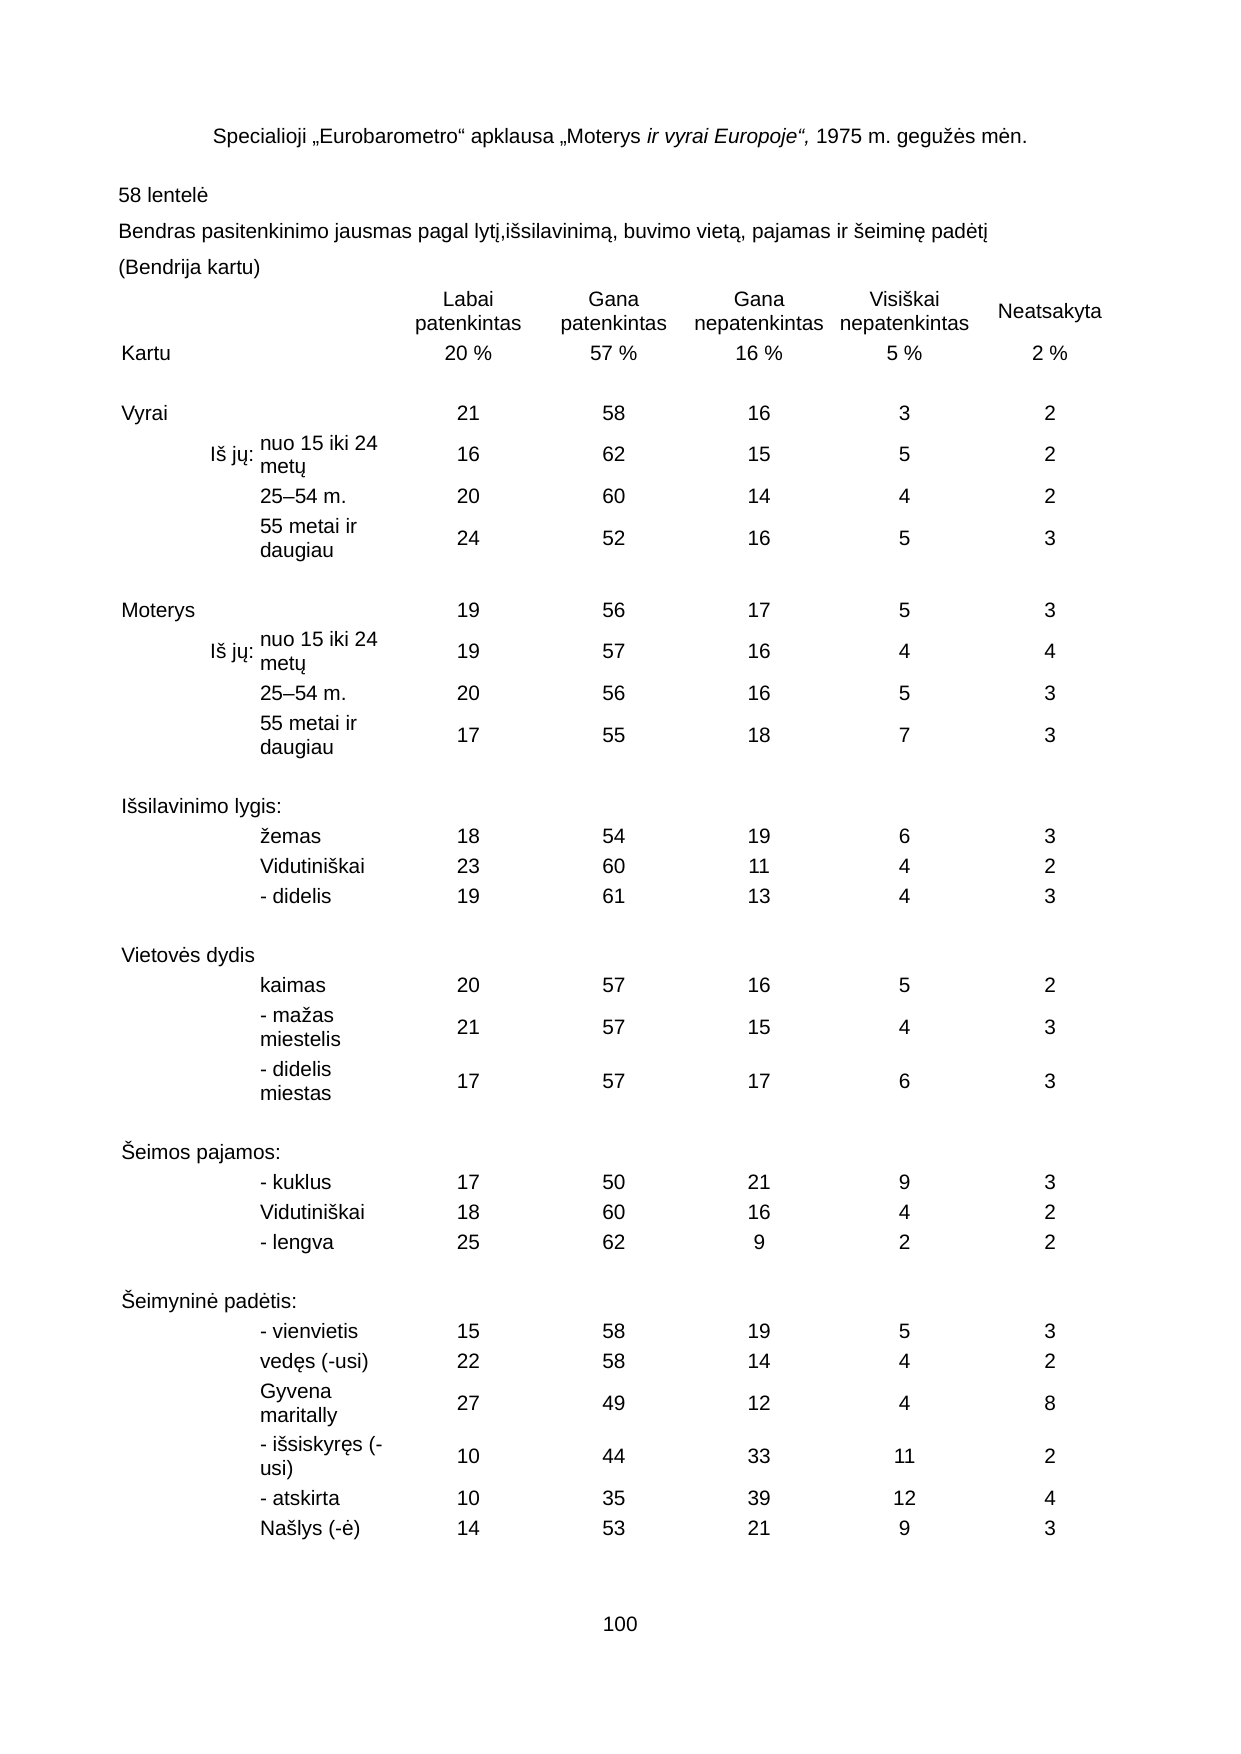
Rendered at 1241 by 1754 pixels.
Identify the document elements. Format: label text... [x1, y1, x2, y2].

table_cell 16 [686, 970, 832, 1000]
table_cell [686, 368, 832, 398]
table_cell Kartu [118, 338, 257, 368]
table_cell kaimas [257, 970, 395, 1000]
table_cell [257, 1256, 395, 1286]
table_cell 8 [977, 1376, 1122, 1429]
table_cell [257, 762, 395, 791]
table_header [118, 284, 257, 338]
table_cell [977, 1108, 1122, 1137]
table_cell 17 [395, 708, 541, 762]
table_cell 3 [977, 708, 1122, 762]
table_cell 3 [977, 1167, 1122, 1197]
table_cell 4 [832, 1197, 977, 1227]
table_header [257, 284, 395, 338]
table_cell 25 [395, 1227, 541, 1256]
table_cell [118, 708, 257, 762]
table_cell [686, 1137, 832, 1167]
table_cell 20 [395, 678, 541, 708]
table_cell 61 [541, 881, 686, 911]
table_cell 10 [395, 1429, 541, 1483]
table_cell 16 [686, 398, 832, 427]
text Bendras pasitenkinimo jausmas pagal lytį,išsilavinimą, buvimo vietą, pajamas ir šeiminę padėtį [118, 219, 1122, 243]
table_cell 9 [686, 1227, 832, 1256]
table_cell [686, 565, 832, 594]
table_cell 55 metai ir daugiau [257, 511, 395, 565]
table_cell [395, 791, 541, 821]
table_cell 54 [541, 821, 686, 851]
table_cell [977, 762, 1122, 791]
table_cell 14 [395, 1513, 541, 1543]
text 58 lentelė [118, 183, 1122, 207]
table_cell [832, 791, 977, 821]
table_cell 4 [832, 624, 977, 678]
table_cell 19 [686, 821, 832, 851]
table_cell [977, 368, 1122, 398]
table_cell 14 [686, 1346, 832, 1376]
table_cell 16 [686, 1197, 832, 1227]
table_cell Iš jų: [118, 624, 257, 678]
table_cell [395, 368, 541, 398]
table_header Gana patenkintas [541, 284, 686, 338]
table_cell 33 [686, 1429, 832, 1483]
table_cell 56 [541, 595, 686, 624]
table_cell 2 [977, 851, 1122, 881]
table_cell 55 metai ir daugiau [257, 708, 395, 762]
table_cell [541, 1108, 686, 1137]
table_cell [118, 1376, 257, 1429]
table_cell 3 [977, 881, 1122, 911]
table_cell Išsilavinimo lygis: [118, 791, 395, 821]
table_cell vedęs (-usi) [257, 1346, 395, 1376]
table_cell 11 [686, 851, 832, 881]
table_cell Vietovės dydis [118, 940, 395, 970]
table_cell 14 [686, 481, 832, 511]
table_cell [832, 1137, 977, 1167]
table_cell 57 [541, 1054, 686, 1107]
table_cell [541, 368, 686, 398]
table_cell [257, 595, 395, 624]
table_cell 4 [977, 1483, 1122, 1513]
table_cell [977, 940, 1122, 970]
table_cell 2 % [977, 338, 1122, 368]
table_header Visiškai nepatenkintas [832, 284, 977, 338]
table_cell [118, 565, 257, 594]
table_cell 7 [832, 708, 977, 762]
table_cell [541, 940, 686, 970]
table_cell 4 [832, 481, 977, 511]
table_cell 9 [832, 1513, 977, 1543]
table_header Neatsakyta [977, 284, 1122, 338]
table_cell [686, 1256, 832, 1286]
table_cell 49 [541, 1376, 686, 1429]
table_cell [686, 1108, 832, 1137]
table_cell [395, 1286, 541, 1316]
table_cell 57 % [541, 338, 686, 368]
table_cell [118, 881, 257, 911]
table_cell 21 [686, 1167, 832, 1197]
table_cell [118, 678, 257, 708]
table_cell 4 [977, 624, 1122, 678]
table_cell [118, 1054, 257, 1107]
table_cell [118, 911, 257, 940]
table_cell [832, 368, 977, 398]
table_cell - vienvietis [257, 1316, 395, 1346]
table_cell 3 [977, 821, 1122, 851]
table_cell 19 [395, 595, 541, 624]
table_cell [686, 940, 832, 970]
table_cell 4 [832, 881, 977, 911]
table_cell 21 [395, 398, 541, 427]
table_cell - didelis [257, 881, 395, 911]
table_cell 62 [541, 1227, 686, 1256]
table_cell 23 [395, 851, 541, 881]
table_cell - didelis miestas [257, 1054, 395, 1107]
table_cell Šeimos pajamos: [118, 1137, 395, 1167]
table_cell 17 [395, 1054, 541, 1107]
table_cell 11 [832, 1429, 977, 1483]
table_cell [118, 1227, 257, 1256]
table_cell Našlys (-ė) [257, 1513, 395, 1543]
table_cell 10 [395, 1483, 541, 1513]
table_cell 5 [832, 428, 977, 481]
table_cell nuo 15 iki 24 metų [257, 428, 395, 481]
table_cell 4 [832, 1346, 977, 1376]
table_cell 6 [832, 821, 977, 851]
table_cell 2 [977, 428, 1122, 481]
table_cell 3 [977, 1000, 1122, 1054]
table_cell [395, 1256, 541, 1286]
table_cell [118, 1346, 257, 1376]
table_cell Iš jų: [118, 428, 257, 481]
table_cell 57 [541, 624, 686, 678]
table_cell Vidutiniškai [257, 851, 395, 881]
table_cell [541, 911, 686, 940]
table_cell [118, 1316, 257, 1346]
table_cell - atskirta [257, 1483, 395, 1513]
table_cell Vyrai [118, 398, 257, 427]
table_cell - kuklus [257, 1167, 395, 1197]
table_cell [395, 940, 541, 970]
table_cell [118, 1429, 257, 1483]
table_cell [541, 762, 686, 791]
table_cell 3 [977, 1513, 1122, 1543]
table_cell [977, 911, 1122, 940]
table_cell [832, 1108, 977, 1137]
table_cell 12 [832, 1483, 977, 1513]
table_cell Moterys [118, 595, 257, 624]
table_cell [257, 338, 395, 368]
table_cell 6 [832, 1054, 977, 1107]
table_cell 20 % [395, 338, 541, 368]
table_cell 17 [395, 1167, 541, 1197]
table_cell [118, 851, 257, 881]
table_cell 2 [977, 1346, 1122, 1376]
table_cell 2 [977, 481, 1122, 511]
table_cell [118, 1167, 257, 1197]
table_cell [395, 1108, 541, 1137]
table_cell 20 [395, 481, 541, 511]
table_cell [118, 1513, 257, 1543]
table_cell [118, 1108, 257, 1137]
table_cell 44 [541, 1429, 686, 1483]
table_cell 57 [541, 1000, 686, 1054]
table_cell 16 % [686, 338, 832, 368]
table_cell 3 [977, 1316, 1122, 1346]
table_cell 5 % [832, 338, 977, 368]
table_cell [118, 970, 257, 1000]
table_cell 62 [541, 428, 686, 481]
table_cell - išsiskyręs (-usi) [257, 1429, 395, 1483]
table_cell [977, 1286, 1122, 1316]
table_cell [832, 940, 977, 970]
table_cell 53 [541, 1513, 686, 1543]
table_cell 21 [686, 1513, 832, 1543]
table_cell 35 [541, 1483, 686, 1513]
table_cell 56 [541, 678, 686, 708]
table_cell - lengva [257, 1227, 395, 1256]
table_cell [118, 511, 257, 565]
table_cell [395, 911, 541, 940]
table_cell [832, 762, 977, 791]
table_cell 17 [686, 595, 832, 624]
table_cell [257, 911, 395, 940]
table_cell [686, 911, 832, 940]
table_cell [118, 1000, 257, 1054]
table_cell 55 [541, 708, 686, 762]
table_cell 16 [686, 511, 832, 565]
table_cell [118, 481, 257, 511]
table_cell 5 [832, 970, 977, 1000]
table_cell 5 [832, 595, 977, 624]
table_cell 25–54 m. [257, 481, 395, 511]
table_cell [118, 1256, 257, 1286]
table_cell [832, 911, 977, 940]
table_cell 58 [541, 398, 686, 427]
table_cell [541, 1286, 686, 1316]
table_cell 4 [832, 851, 977, 881]
table_cell 3 [977, 595, 1122, 624]
table_cell 2 [832, 1227, 977, 1256]
table_cell 3 [977, 678, 1122, 708]
table_cell [257, 398, 395, 427]
table_cell [832, 1256, 977, 1286]
table_cell 58 [541, 1346, 686, 1376]
text (Bendrija kartu) [118, 254, 1122, 278]
table_cell 18 [686, 708, 832, 762]
table_cell [541, 791, 686, 821]
table_cell [832, 565, 977, 594]
table_cell 24 [395, 511, 541, 565]
table_cell 15 [395, 1316, 541, 1346]
table_cell [686, 1286, 832, 1316]
table_cell [686, 791, 832, 821]
table_cell [395, 565, 541, 594]
table_cell 4 [832, 1000, 977, 1054]
table_cell 58 [541, 1316, 686, 1346]
table_cell Šeimyninė padėtis: [118, 1286, 395, 1316]
table_cell 15 [686, 428, 832, 481]
table_cell 3 [832, 398, 977, 427]
table_cell 50 [541, 1167, 686, 1197]
table_cell [832, 1286, 977, 1316]
table_cell 3 [977, 1054, 1122, 1107]
table_cell 9 [832, 1167, 977, 1197]
table_cell [257, 1108, 395, 1137]
table_cell 15 [686, 1000, 832, 1054]
table_cell Vidutiniškai [257, 1197, 395, 1227]
table_cell [977, 791, 1122, 821]
table_cell 20 [395, 970, 541, 1000]
table_cell 5 [832, 1316, 977, 1346]
table_cell 18 [395, 821, 541, 851]
table_cell [118, 1483, 257, 1513]
table_cell 19 [395, 624, 541, 678]
table_cell [686, 762, 832, 791]
table_header Gana nepatenkintas [686, 284, 832, 338]
table_cell 18 [395, 1197, 541, 1227]
table_cell 2 [977, 398, 1122, 427]
table_cell 27 [395, 1376, 541, 1429]
table_cell [118, 762, 257, 791]
table_cell [977, 1137, 1122, 1167]
table_cell 60 [541, 481, 686, 511]
table_cell [118, 1197, 257, 1227]
table_cell [257, 368, 395, 398]
table_cell [977, 1256, 1122, 1286]
table_cell [395, 762, 541, 791]
table_cell 16 [395, 428, 541, 481]
table_cell žemas [257, 821, 395, 851]
table_cell Gyvena maritally [257, 1376, 395, 1429]
table_header Labai patenkintas [395, 284, 541, 338]
table_cell 21 [395, 1000, 541, 1054]
table_cell 12 [686, 1376, 832, 1429]
table_cell 13 [686, 881, 832, 911]
table_cell [541, 1137, 686, 1167]
table_cell - mažas miestelis [257, 1000, 395, 1054]
table_cell [118, 368, 257, 398]
table_cell [118, 821, 257, 851]
table_cell 4 [832, 1376, 977, 1429]
table_cell 39 [686, 1483, 832, 1513]
table_cell 19 [686, 1316, 832, 1346]
table_cell 2 [977, 1197, 1122, 1227]
table_cell 25–54 m. [257, 678, 395, 708]
table_cell 60 [541, 851, 686, 881]
table_cell 22 [395, 1346, 541, 1376]
table_cell nuo 15 iki 24 metų [257, 624, 395, 678]
table_cell 19 [395, 881, 541, 911]
table_cell 2 [977, 970, 1122, 1000]
table_cell [541, 565, 686, 594]
table_cell 16 [686, 678, 832, 708]
table_cell 2 [977, 1429, 1122, 1483]
table_cell 2 [977, 1227, 1122, 1256]
table_cell 60 [541, 1197, 686, 1227]
table_cell [977, 565, 1122, 594]
table_cell 17 [686, 1054, 832, 1107]
table_cell 5 [832, 678, 977, 708]
table_cell 5 [832, 511, 977, 565]
table_cell 52 [541, 511, 686, 565]
table_cell [257, 565, 395, 594]
table_cell 3 [977, 511, 1122, 565]
table_cell [541, 1256, 686, 1286]
table_cell 16 [686, 624, 832, 678]
table_cell 57 [541, 970, 686, 1000]
table_cell [395, 1137, 541, 1167]
